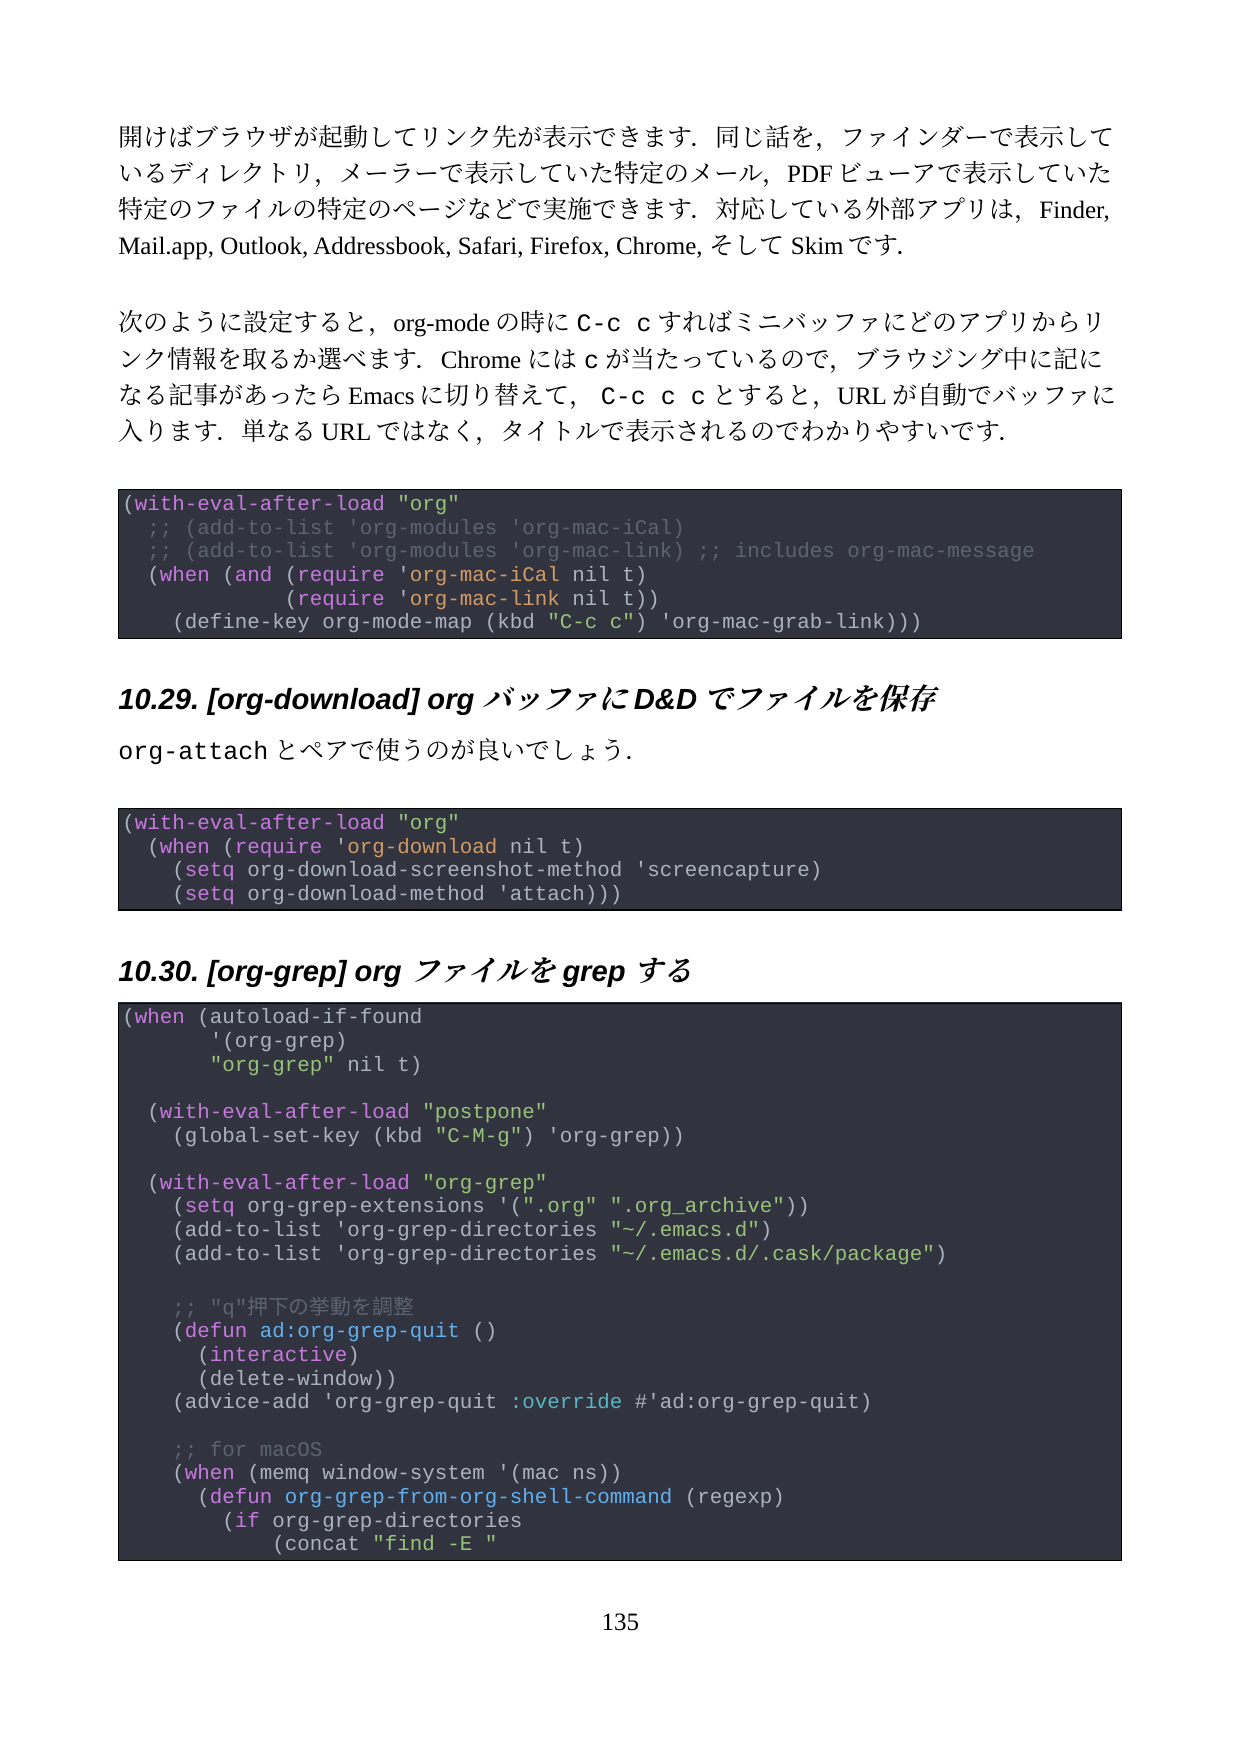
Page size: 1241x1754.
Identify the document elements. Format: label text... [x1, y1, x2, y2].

text ;; "q"押下の挙動を調整 [119, 1286, 1121, 1317]
text (when (require 'org-download nil t) [119, 832, 1121, 855]
text (define-key org-mode-map (kbd "C-c c") 'org-mac-grab-link))) [119, 607, 1121, 638]
text 次のように設定すると，org-modeの時に C-c c すればミニバッファにどのアプリからリンク情報を取るか選べます．Chrome には c が当たっているので，ブラウジング中に記になる記事があったらEmacsに切り替えて， C-c c c とすると，URLが自動でバッファに入ります．単なるURLではなく，タイトルで表示されるのでわかりやすいです． [118, 303, 1122, 477]
text (if org-grep-directories [119, 1506, 1121, 1529]
text ;; for macOS [119, 1435, 1121, 1458]
text (add-to-list 'org-grep-directories "~/.emacs.d") [119, 1215, 1121, 1239]
text (global-set-key (kbd "C-M-g") 'org-grep)) [119, 1121, 1121, 1144]
text (delete-window)) [119, 1364, 1121, 1387]
text (when (memq window-system '(mac ns)) [119, 1458, 1121, 1482]
text (setq org-grep-extensions '(".org" ".org_archive")) [119, 1192, 1121, 1215]
text ;; (add-to-list 'org-modules 'org-mac-link) ;; includes org-mac-message [119, 536, 1121, 560]
text (with-eval-after-load "org" [119, 490, 1121, 513]
subtitle [org-grep] org ファイルを grep する [118, 948, 1122, 990]
subtitle [org-download] org バッファにD&Dでファイルを保存 [118, 676, 1122, 718]
text (setq org-download-method 'attach))) [119, 879, 1121, 909]
text (with-eval-after-load "postpone" [119, 1097, 1121, 1121]
text "org-grep" nil t) [119, 1050, 1121, 1073]
text 開けばブラウザが起動してリンク先が表示できます．同じ話を，ファインダーで表示しているディレクトリ，メーラーで表示していた特定のメール，PDFビューアで表示していた特定のファイルの特定のページなどで実施できます．対応している外部アプリは，Finder, Mail.app, Outlook, Addressbook, Safari, Firefox, Chrome, そして Skimです． [118, 118, 1122, 291]
text (setq org-download-screenshot-method 'screencapture) [119, 855, 1121, 879]
text '(org-grep) [119, 1026, 1121, 1050]
text (advice-add 'org-grep-quit :override #'ad:org-grep-quit) [119, 1387, 1121, 1411]
text (when (autoload-if-found [119, 1004, 1121, 1026]
text (with-eval-after-load "org" [119, 809, 1121, 832]
text org-attach とペアで使うのが良いでしょう． [118, 731, 1122, 796]
text (interactive) [119, 1340, 1121, 1364]
text (require 'org-mac-link nil t)) [119, 584, 1121, 607]
text (with-eval-after-load "org-grep" [119, 1168, 1121, 1192]
text (defun ad:org-grep-quit () [119, 1317, 1121, 1340]
text (when (and (require 'org-mac-iCal nil t) [119, 560, 1121, 584]
text (defun org-grep-from-org-shell-command (regexp) [119, 1482, 1121, 1506]
text (add-to-list 'org-grep-directories "~/.emacs.d/.cask/package") [119, 1239, 1121, 1262]
text ;; (add-to-list 'org-modules 'org-mac-iCal) [119, 513, 1121, 536]
text (concat "find -E " [119, 1529, 1121, 1560]
